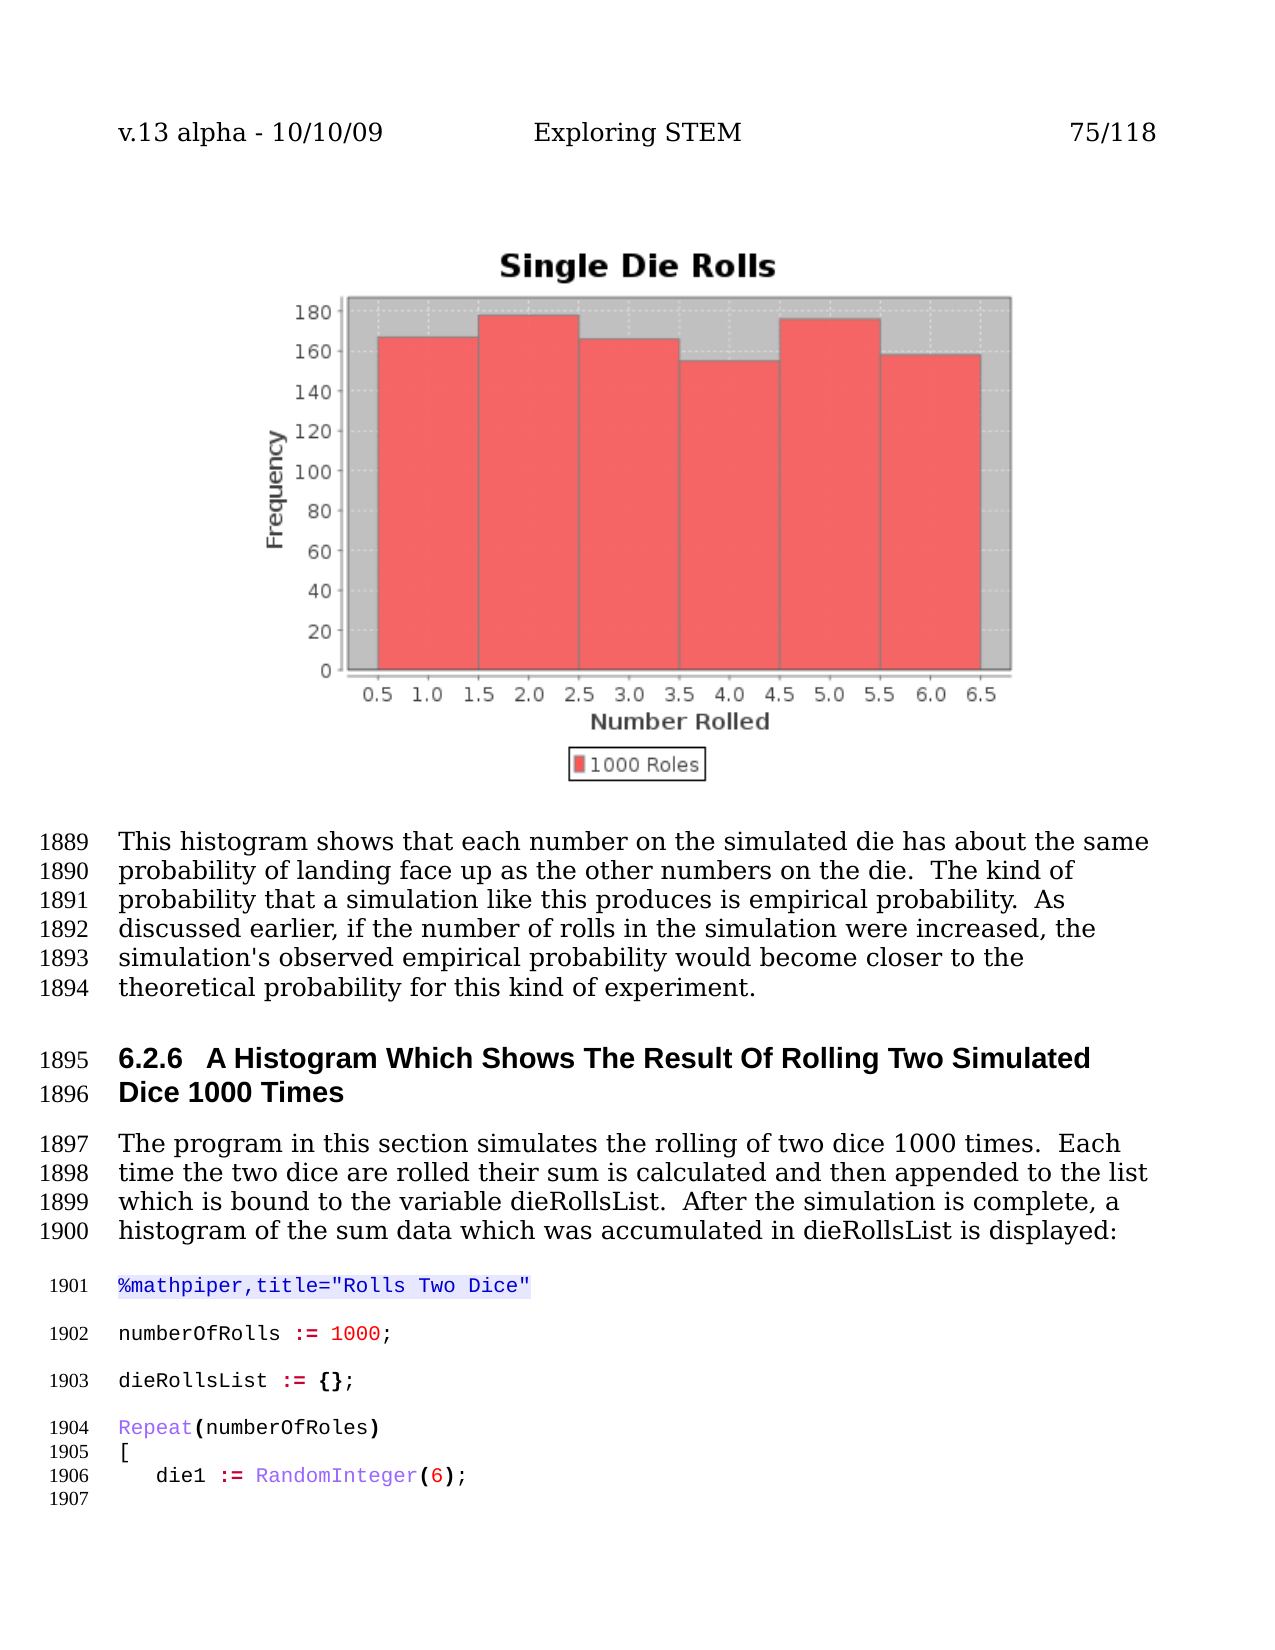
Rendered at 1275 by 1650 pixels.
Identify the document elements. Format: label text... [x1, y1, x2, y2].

text Repeat(numberOfRoles) [118, 1417, 1157, 1441]
text numberOfRolls := 1000; [118, 1323, 1157, 1346]
subtitle A Histogram Which Shows The Result Of Rolling Two Simulated Dice 1000 Times [118, 1041, 1157, 1108]
picture [245, 246, 1030, 783]
text The program in this section simulates the rolling of two dice 1000 times. Each time the two dice are rolled their sum is calculated and then appended to the list which is bound to the variable dieRollsList. After the simulation is complete, a histogram of the sum data which was accumulated in dieRollsList is displayed: [118, 1129, 1157, 1246]
text die1 := RandomInteger(6); [118, 1464, 1157, 1488]
text [ [118, 1441, 1157, 1464]
text %mathpiper,title="Rolls Two Dice" [118, 1275, 1157, 1299]
text dieRollsList := {}; [118, 1370, 1157, 1394]
text This histogram shows that each number on the simulated die has about the same probability of landing face up as the other numbers on the die. The kind of probability that a simulation like this produces is empirical probability. As discussed earlier, if the number of rolls in the simulation were increased, the simulation's observed empirical probability would become closer to the theoretical probability for this kind of experiment. [118, 827, 1157, 1002]
